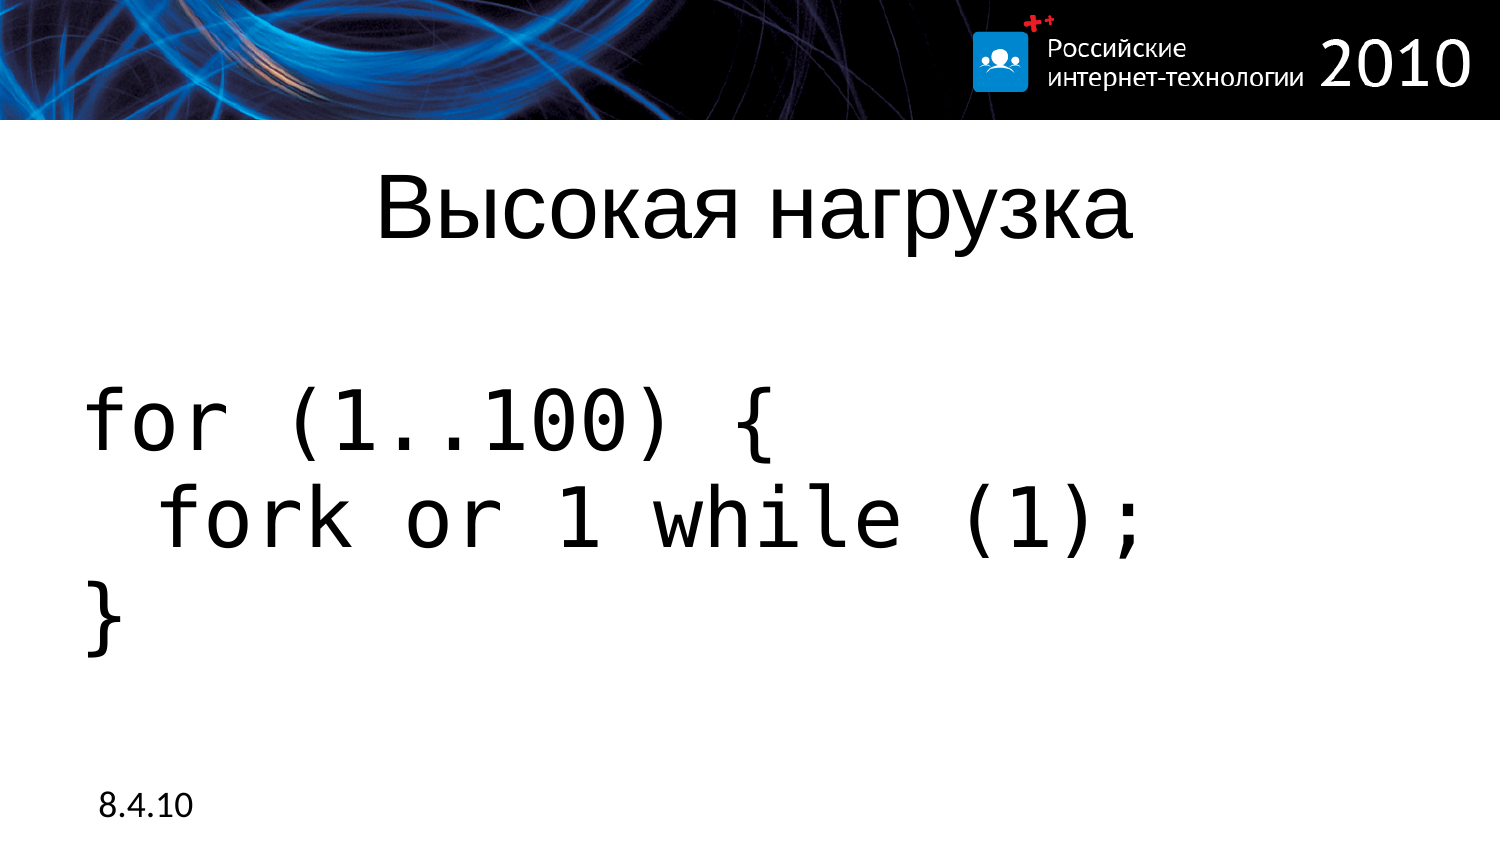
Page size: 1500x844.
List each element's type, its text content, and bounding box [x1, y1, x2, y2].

subtitle for (1..100) { fork or 1 while (1); } [79, 279, 1430, 758]
title Высокая нагрузка [79, 155, 1430, 258]
picture [0, 0, 1500, 120]
